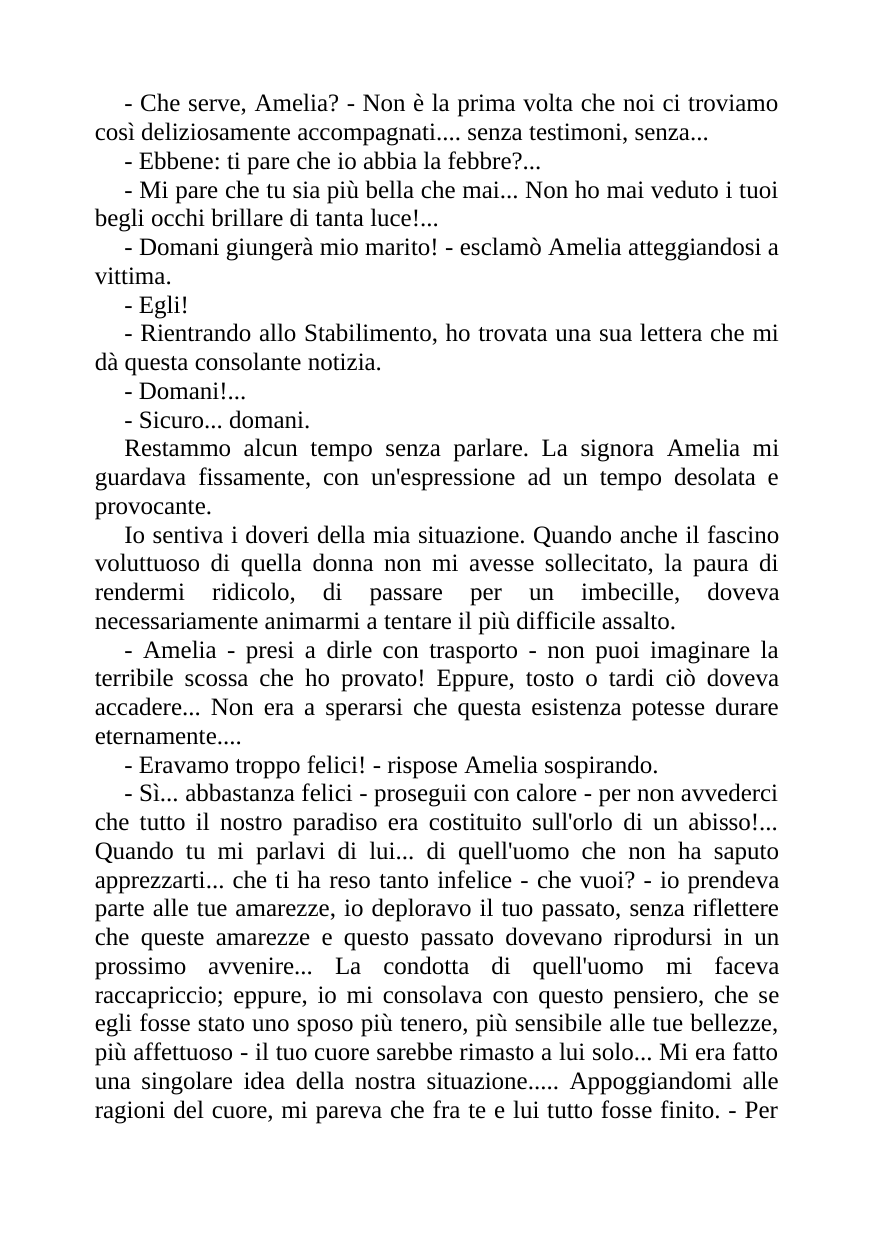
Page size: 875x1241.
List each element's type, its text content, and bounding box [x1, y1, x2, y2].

text Restammo alcun tempo senza parlare. La signora Amelia mi guardava fissamente, con un'espressione ad un tempo desolata e provocante. [94, 433, 779, 520]
text - Sicuro... domani. [94, 405, 779, 433]
text - Domani!... [94, 376, 779, 405]
text - Domani giungerà mio marito! - esclamò Amelia atteggiandosi a vittima. [94, 232, 779, 290]
text Io sentiva i doveri della mia situazione. Quando anche il fascino voluttuoso di quella donna non mi avesse sollecitato, la paura di rendermi ridicolo, di passare per un imbecille, doveva necessariamente animarmi a tentare il più difficile assalto. [94, 520, 779, 635]
text - Mi pare che tu sia più bella che mai... Non ho mai veduto i tuoi begli occhi brillare di tanta luce!... [94, 175, 779, 232]
text - Amelia - presi a dirle con trasporto - non puoi imaginare la terribile scossa che ho provato! Eppure, tosto o tardi ciò doveva accadere... Non era a sperarsi che questa esistenza potesse durare eternamente.... [94, 635, 779, 750]
text - Che serve, Amelia? - Non è la prima volta che noi ci troviamo così deliziosamente accompagnati.... senza testimoni, senza... [94, 88, 779, 146]
text - Eravamo troppo felici! - rispose Amelia sospirando. [94, 750, 779, 778]
text - Rientrando allo Stabilimento, ho trovata una sua lettera che mi dà questa consolante notizia. [94, 318, 779, 376]
text - Sì... abbastanza felici - proseguii con calore - per non avvederci che tutto il nostro paradiso era costituito sull'orlo di un abisso!... Quando tu mi parlavi di lui... di quell'uomo che non ha saputo apprezzarti... che ti ha reso tanto infelice - che vuoi? - io prendeva parte alle tue amarezze, io deploravo il tuo passato, senza riflettere che queste amarezze e questo passato dovevano riprodursi in un prossimo avvenire... La condotta di quell'uomo mi faceva raccapriccio; eppure, io mi consolava con questo pensiero, che se egli fosse stato uno sposo più tenero, più sensibile alle tue bellezze, più affettuoso - il tuo cuore sarebbe rimasto a lui solo... Mi era fatto una singolare idea della nostra situazione..... Appoggiandomi alle ragioni del cuore, mi pareva che fra te e lui tutto fosse finito. - Per [94, 778, 779, 1123]
text - Ebbene: ti pare che io abbia la febbre?... [94, 146, 779, 175]
text - Egli! [94, 290, 779, 318]
